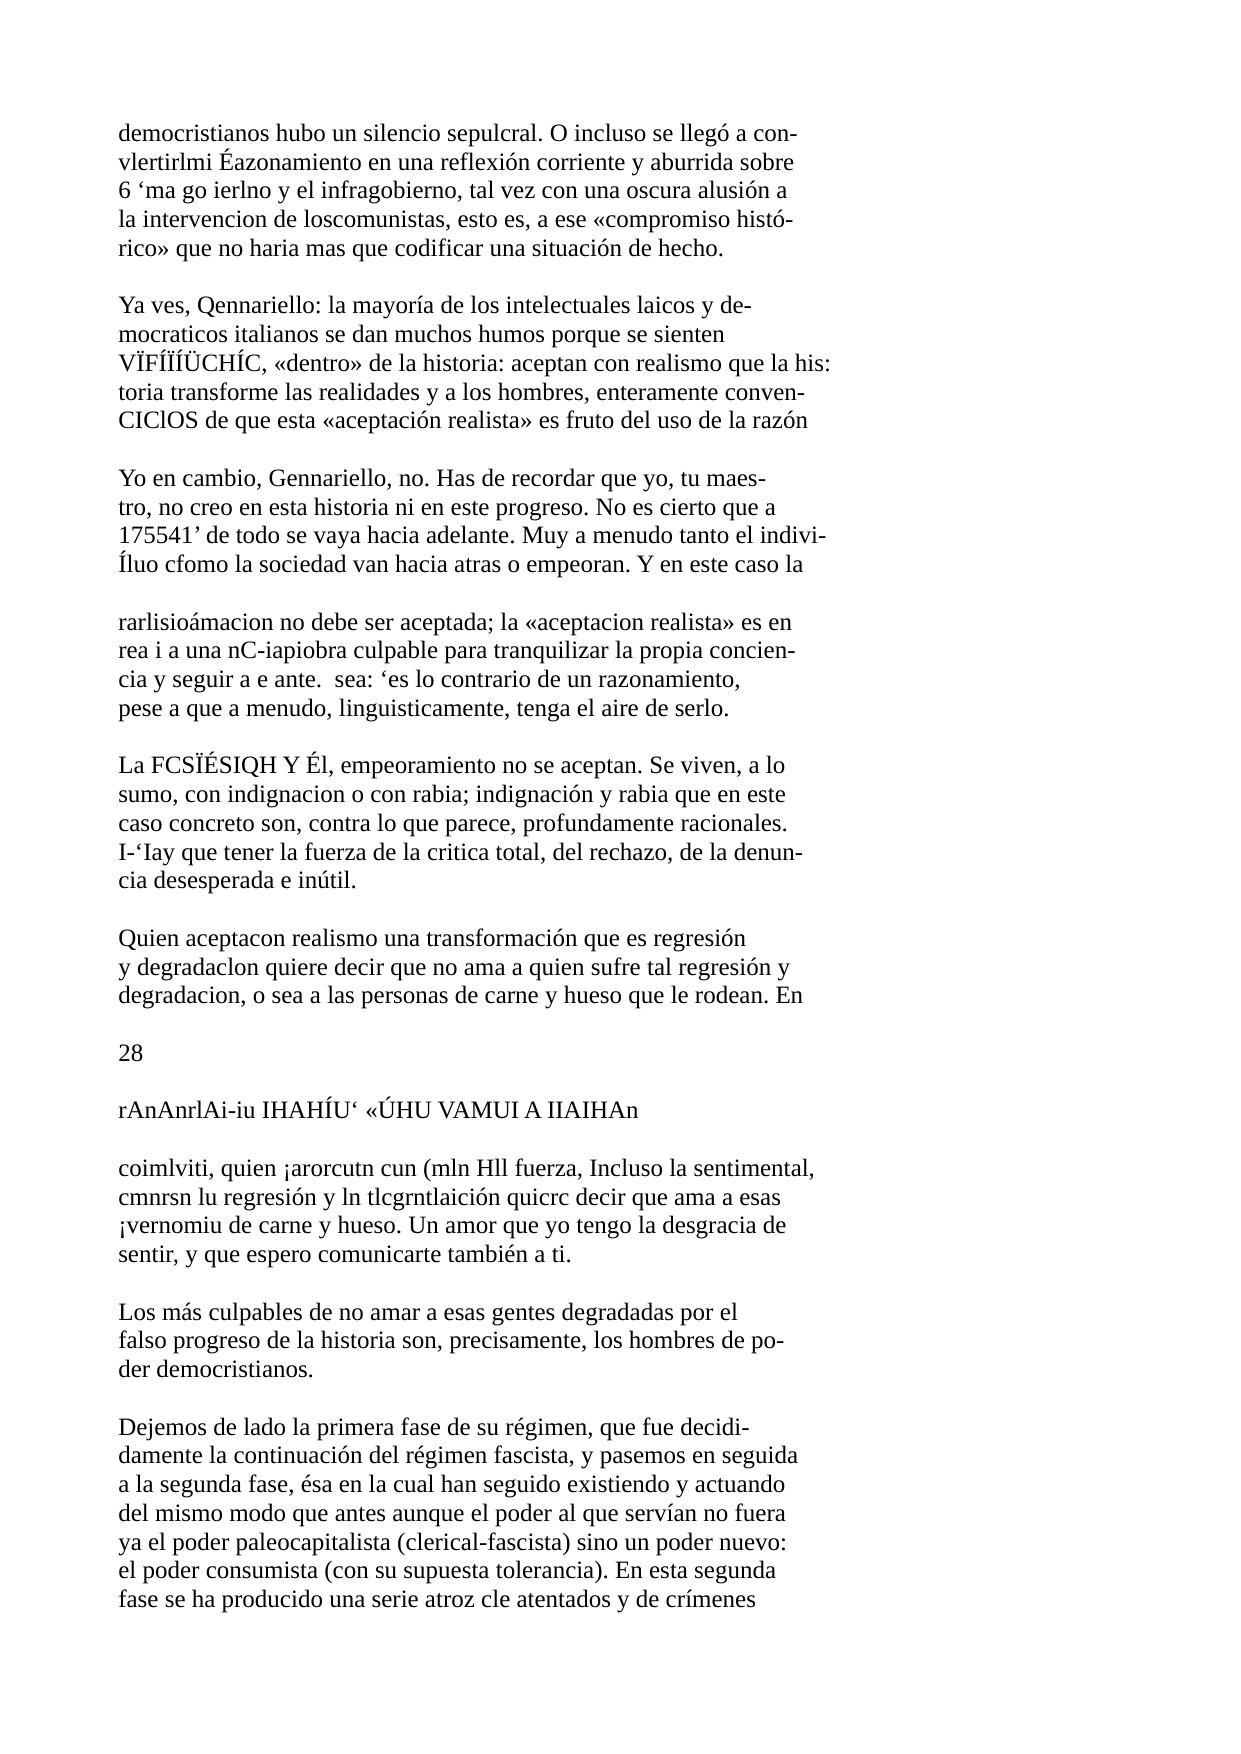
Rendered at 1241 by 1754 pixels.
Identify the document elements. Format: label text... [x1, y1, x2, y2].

text mocraticos italianos se dan muchos humos porque se sienten [118, 319, 1122, 348]
text La FCSÏÉSIQH Y Él, empeoramiento no se aceptan. Se viven, a lo [118, 751, 1122, 779]
text 28 [118, 1038, 1122, 1067]
text degradacion, o sea a las personas de carne y hueso que le rodean. En [118, 981, 1122, 1009]
text cmnrsn lu regresión y ln tlcgrntlaición quicrc decir que ama a esas [118, 1182, 1122, 1211]
text der democristianos. [118, 1354, 1122, 1383]
text 6 ‘ma go ierlno y el infragobierno, tal vez con una oscura alusión a [118, 176, 1122, 204]
text tro, no creo en esta historia ni en este progreso. No es cierto que a [118, 492, 1122, 521]
text Íluo cfomo la sociedad van hacia atras o empeoran. Y en este caso la [118, 549, 1122, 578]
text rico» que no haria mas que codificar una situación de hecho. [118, 233, 1122, 262]
text CIClOS de que esta «aceptación realista» es fruto del uso de la razón [118, 406, 1122, 434]
text el poder consumista (con su supuesta tolerancia). En esta segunda [118, 1556, 1122, 1584]
text democristianos hubo un silencio sepulcral. O incluso se llegó a con- [118, 118, 1122, 147]
text ya el poder paleocapitalista (clerical-fascista) sino un poder nuevo: [118, 1527, 1122, 1556]
text falso progreso de la historia son, precisamente, los hombres de po- [118, 1326, 1122, 1354]
text fase se ha producido una serie atroz cle atentados y de crímenes [118, 1584, 1122, 1613]
text rarlisioámacion no debe ser aceptada; la «aceptacion realista» es en [118, 607, 1122, 636]
text Ya ves, Qennariello: la mayoría de los intelectuales laicos y de- [118, 291, 1122, 319]
text y degradaclon quiere decir que no ama a quien sufre tal regresión y [118, 952, 1122, 981]
text Yo en cambio, Gennariello, no. Has de recordar que yo, tu maes- [118, 463, 1122, 492]
text a la segunda fase, ésa en la cual han seguido existiendo y actuando [118, 1469, 1122, 1498]
text 175541’ de todo se vaya hacia adelante. Muy a menudo tanto el indivi- [118, 521, 1122, 549]
text rea i a una nC-iapiobra culpable para tranquilizar la propia concien- [118, 636, 1122, 664]
text la intervencion de loscomunistas, esto es, a ese «compromiso histó- [118, 204, 1122, 233]
text toria transforme las realidades y a los hombres, enteramente conven- [118, 377, 1122, 406]
text del mismo modo que antes aunque el poder al que servían no fuera [118, 1498, 1122, 1527]
text sumo, con indignacion o con rabia; indignación y rabia que en este [118, 779, 1122, 808]
text damente la continuación del régimen fascista, y pasemos en seguida [118, 1441, 1122, 1469]
text cia desesperada e inútil. [118, 866, 1122, 894]
text coimlviti, quien ¡arorcutn cun (mln Hll fuerza, Incluso la sentimental, [118, 1153, 1122, 1182]
text ¡vernomiu de carne y hueso. Un amor que yo tengo la desgracia de [118, 1211, 1122, 1239]
text rAnAnrlAi-iu IHAHÍU‘ «ÚHU VAMUI A IIAIHAn [118, 1096, 1122, 1124]
text VÏFÍÏÍÜCHÍC, «dentro» de la historia: aceptan con realismo que la his: [118, 348, 1122, 377]
text caso concreto son, contra lo que parece, profundamente racionales. [118, 808, 1122, 837]
text Quien aceptacon realismo una transformación que es regresión [118, 923, 1122, 952]
text vlertirlmi Éazonamiento en una reflexión corriente y aburrida sobre [118, 147, 1122, 176]
text sentir, y que espero comunicarte también a ti. [118, 1239, 1122, 1268]
text I-‘Iay que tener la fuerza de la critica total, del rechazo, de la denun- [118, 837, 1122, 866]
text Dejemos de lado la primera fase de su régimen, que fue decidi- [118, 1412, 1122, 1441]
text cia y seguir a e ante. sea: ‘es lo contrario de un razonamiento, [118, 664, 1122, 693]
text pese a que a menudo, linguisticamente, tenga el aire de serlo. [118, 693, 1122, 722]
text Los más culpables de no amar a esas gentes degradadas por el [118, 1297, 1122, 1326]
